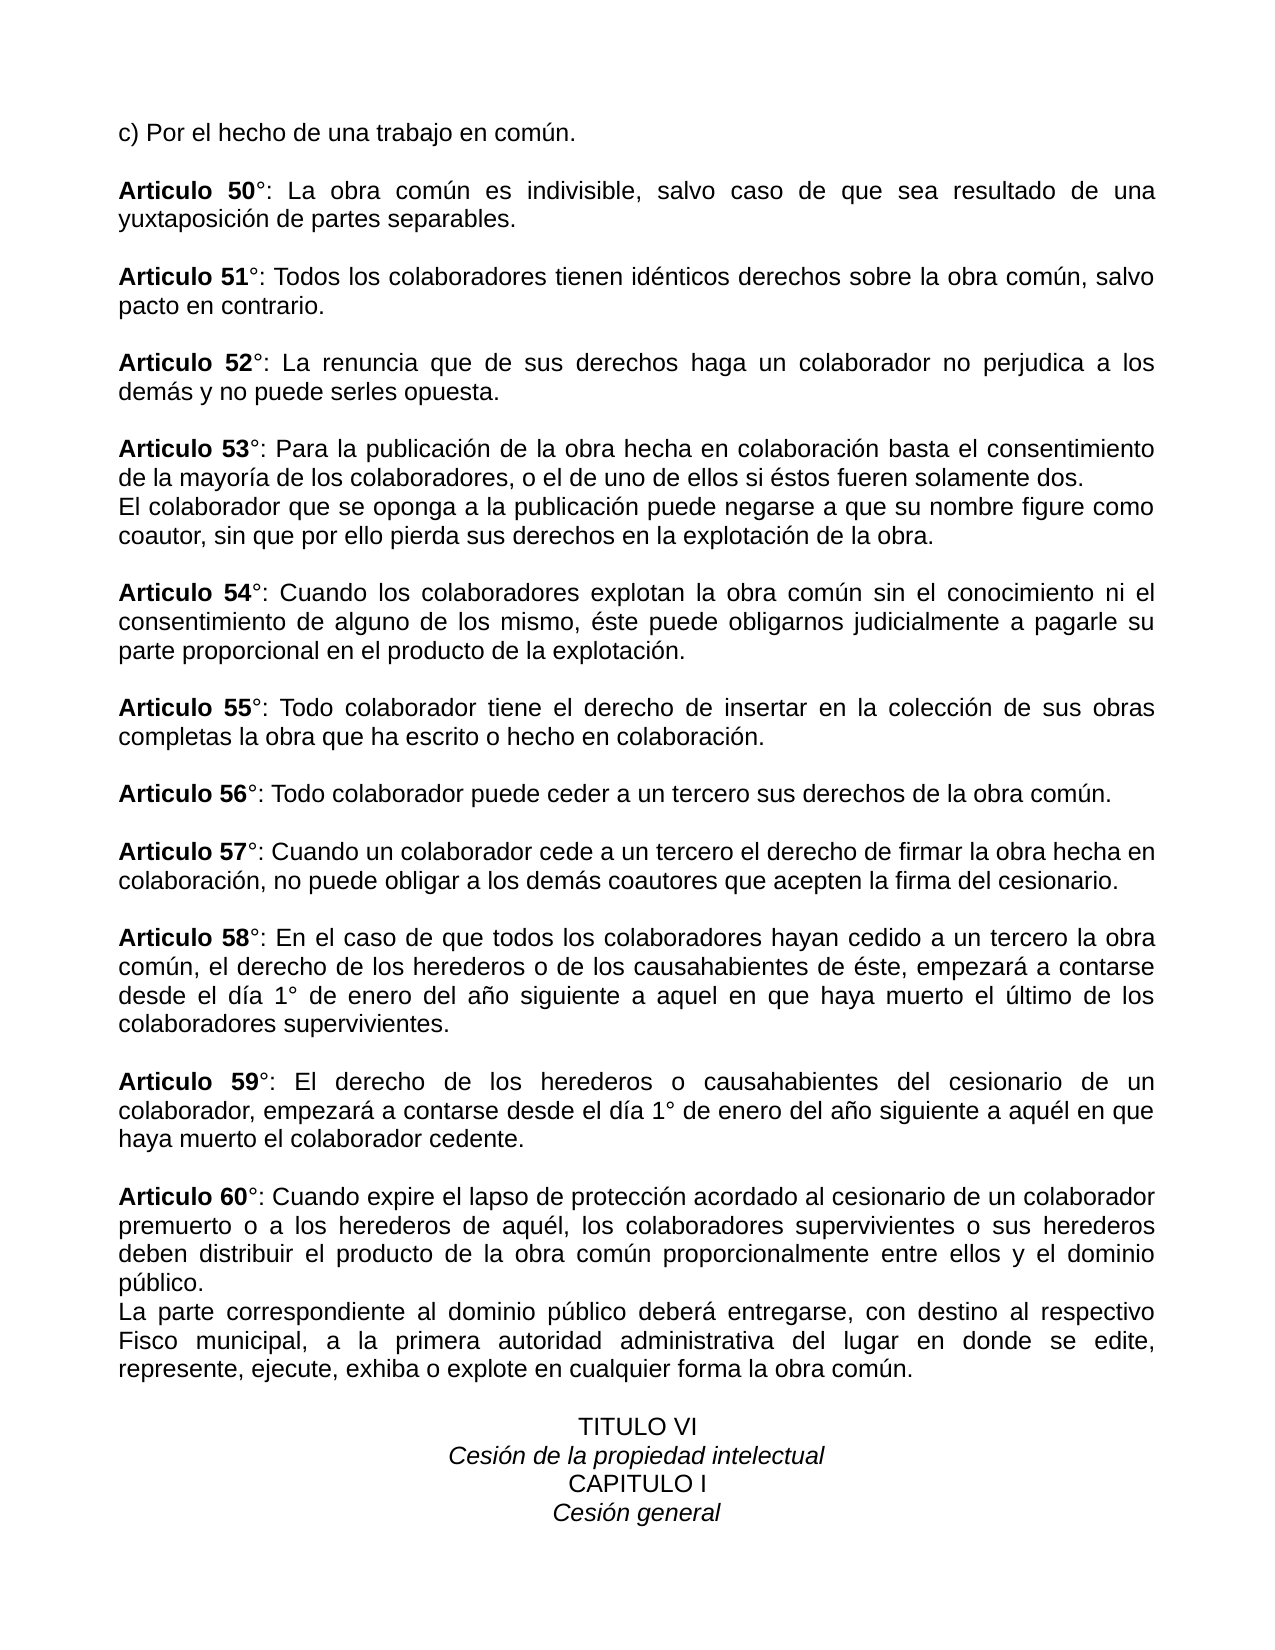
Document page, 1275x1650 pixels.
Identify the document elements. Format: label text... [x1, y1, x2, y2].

text Articulo 60°: Cuando expire el lapso de protección acordado al cesionario de un colaborador premuerto o a los herederos de aquél, los colaboradores supervivientes o sus herederos deben distribuir el producto de la obra común proporcionalmente entre ellos y el dominio público. [118, 1182, 1157, 1297]
text Articulo 53°: Para la publicación de la obra hecha en colaboración basta el consentimiento de la mayoría de los colaboradores, o el de uno de ellos si éstos fueren solamente dos. [118, 434, 1157, 492]
text Articulo 55°: Todo colaborador tiene el derecho de insertar en la colección de sus obras completas la obra que ha escrito o hecho en colaboración. [118, 693, 1157, 751]
text Articulo 52°: La renuncia que de sus derechos haga un colaborador no perjudica a los demás y no puede serles opuesta. [118, 348, 1157, 406]
text El colaborador que se oponga a la publicación puede negarse a que su nombre figure como coautor, sin que por ello pierda sus derechos en la explotación de la obra. [118, 492, 1157, 549]
text La parte correspondiente al dominio público deberá entregarse, con destino al respectivo Fisco municipal, a la primera autoridad administrativa del lugar en donde se edite, represente, ejecute, exhiba o explote en cualquier forma la obra común. [118, 1297, 1157, 1383]
text Articulo 51°: Todos los colaboradores tienen idénticos derechos sobre la obra común, salvo pacto en contrario. [118, 262, 1157, 319]
text CAPITULO I [118, 1469, 1157, 1498]
text Cesión de la propiedad intelectual [118, 1441, 1157, 1469]
text Cesión general [118, 1498, 1157, 1527]
text Articulo 56°: Todo colaborador puede ceder a un tercero sus derechos de la obra común. [118, 779, 1157, 808]
text c) Por el hecho de una trabajo en común. [118, 118, 1157, 147]
text Articulo 57°: Cuando un colaborador cede a un tercero el derecho de firmar la obra hecha en colaboración, no puede obligar a los demás coautores que acepten la firma del cesionario. [118, 837, 1157, 894]
text Articulo 50°: La obra común es indivisible, salvo caso de que sea resultado de una yuxtaposición de partes separables. [118, 176, 1157, 233]
text Articulo 59°: El derecho de los herederos o causahabientes del cesionario de un colaborador, empezará a contarse desde el día 1° de enero del año siguiente a aquél en que haya muerto el colaborador cedente. [118, 1067, 1157, 1153]
text Articulo 58°: En el caso de que todos los colaboradores hayan cedido a un tercero la obra común, el derecho de los herederos o de los causahabientes de éste, empezará a contarse desde el día 1° de enero del año siguiente a aquel en que haya muerto el último de los colaboradores supervivientes. [118, 923, 1157, 1038]
text Articulo 54°: Cuando los colaboradores explotan la obra común sin el conocimiento ni el consentimiento de alguno de los mismo, éste puede obligarnos judicialmente a pagarle su parte proporcional en el producto de la explotación. [118, 578, 1157, 664]
text TITULO VI [118, 1412, 1157, 1441]
